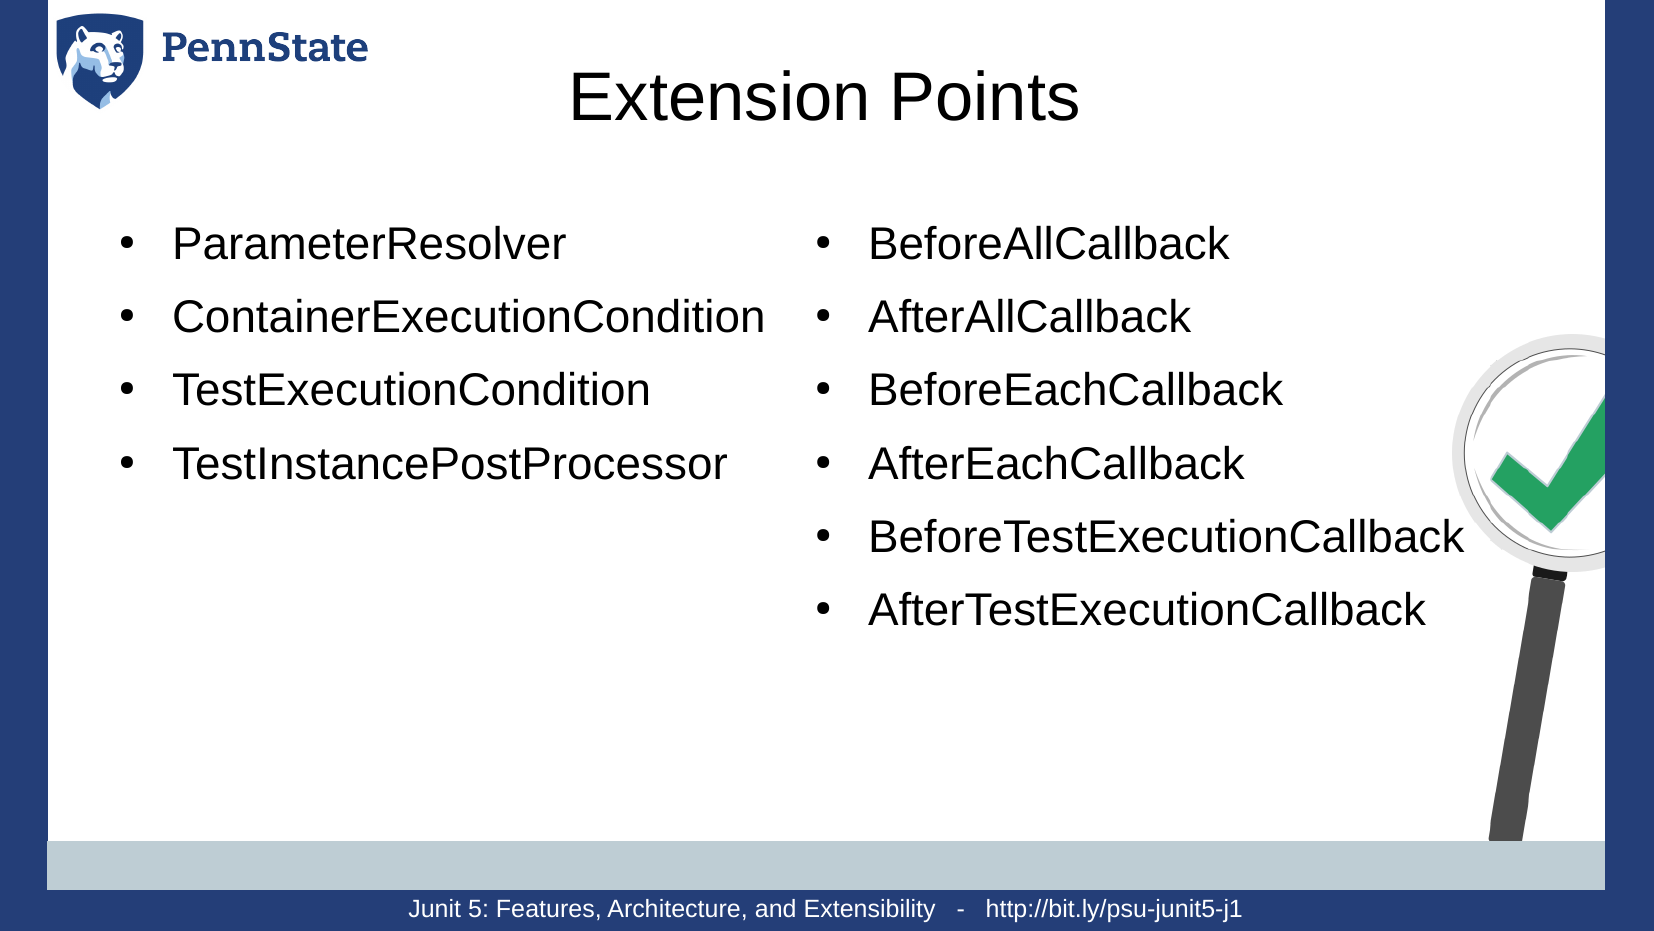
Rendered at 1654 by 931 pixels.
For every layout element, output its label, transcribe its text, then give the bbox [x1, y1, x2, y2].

picture [1452, 334, 1605, 841]
list BeforeAllCallback AfterAllCallback BeforeEachCallback AfterEachCallback BeforeTestExecutionCallback AfterTestExecutionCallback [797, 217, 1495, 758]
picture [48, 0, 411, 152]
title Extension Points [60, 19, 1591, 175]
list ParameterResolver ContainerExecutionCondition TestExecutionCondition TestInstancePostProcessor [101, 217, 786, 556]
